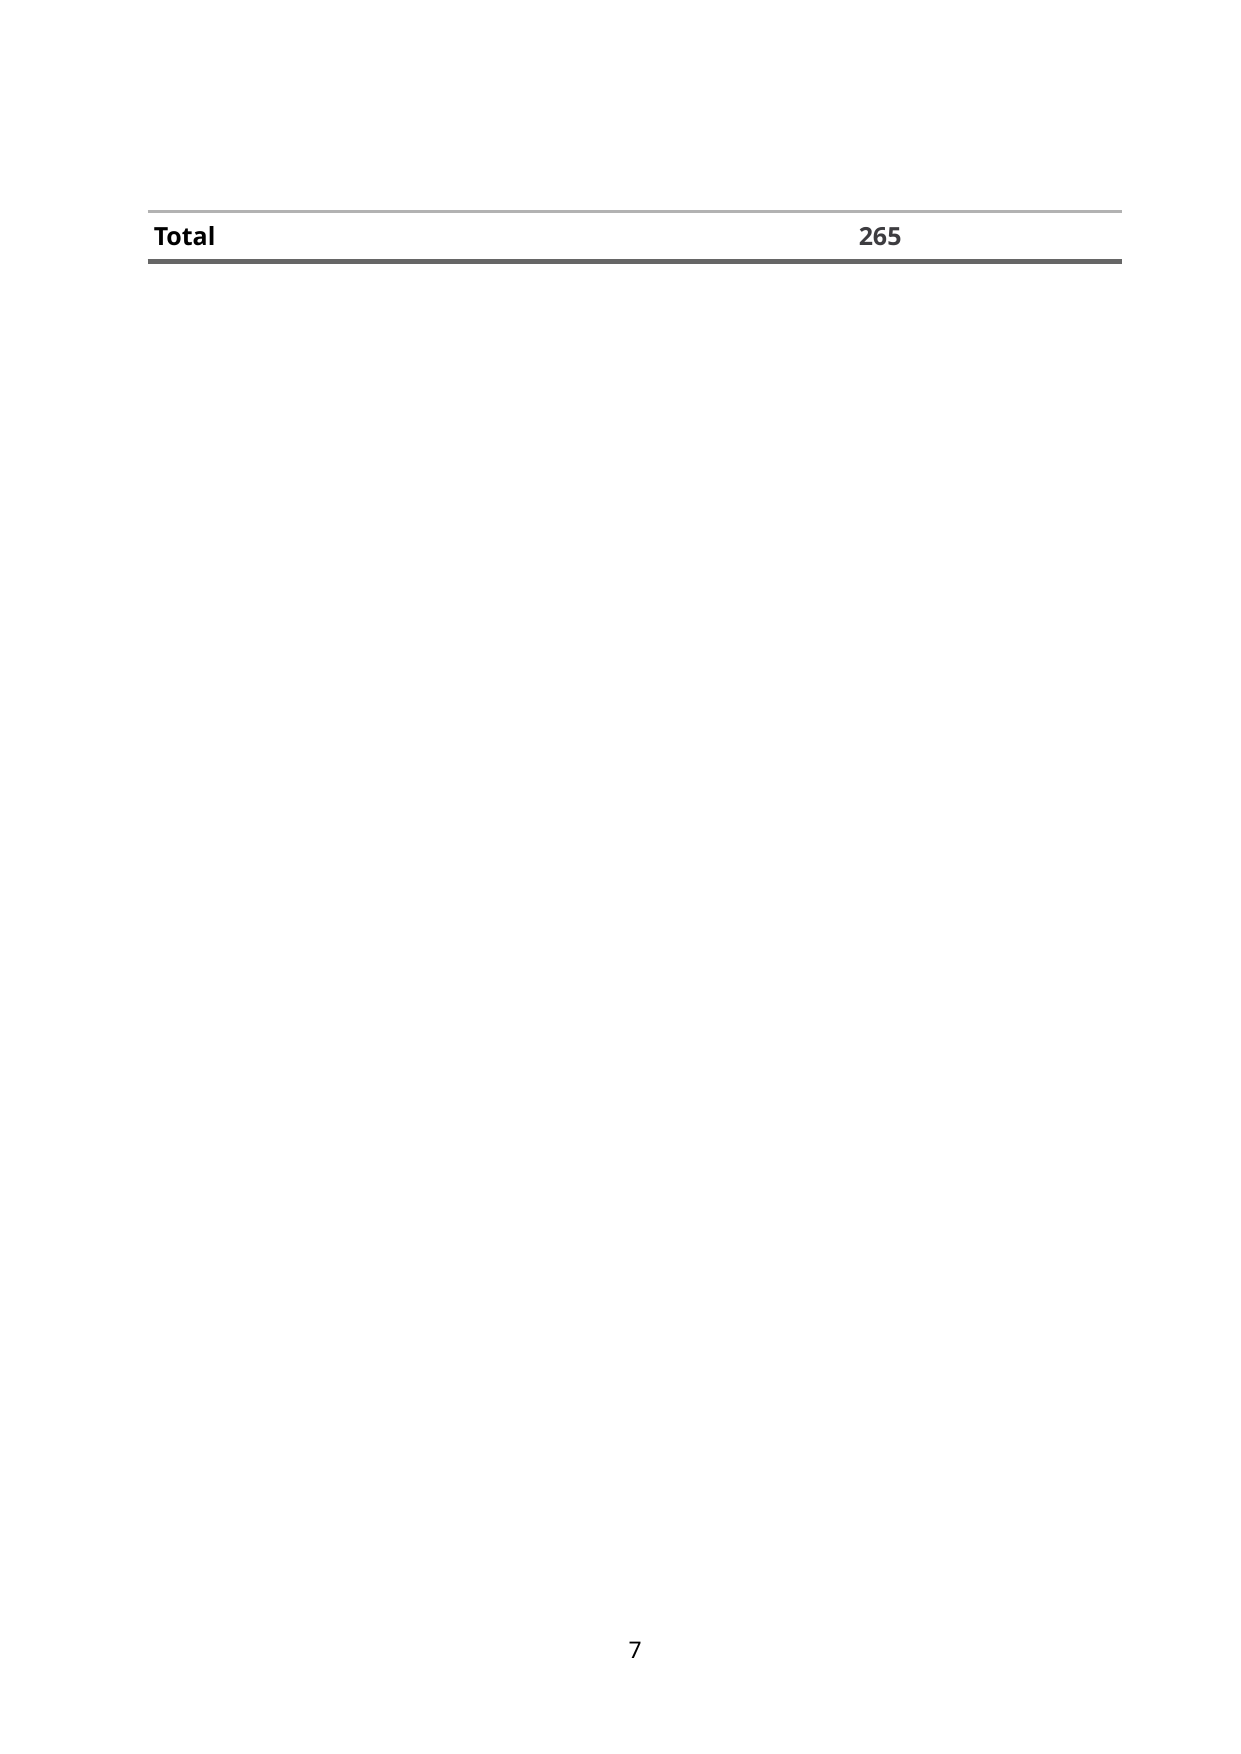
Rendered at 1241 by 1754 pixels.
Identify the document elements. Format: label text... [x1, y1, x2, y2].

table_cell 265 [638, 213, 1122, 259]
table_cell Total [148, 213, 638, 259]
